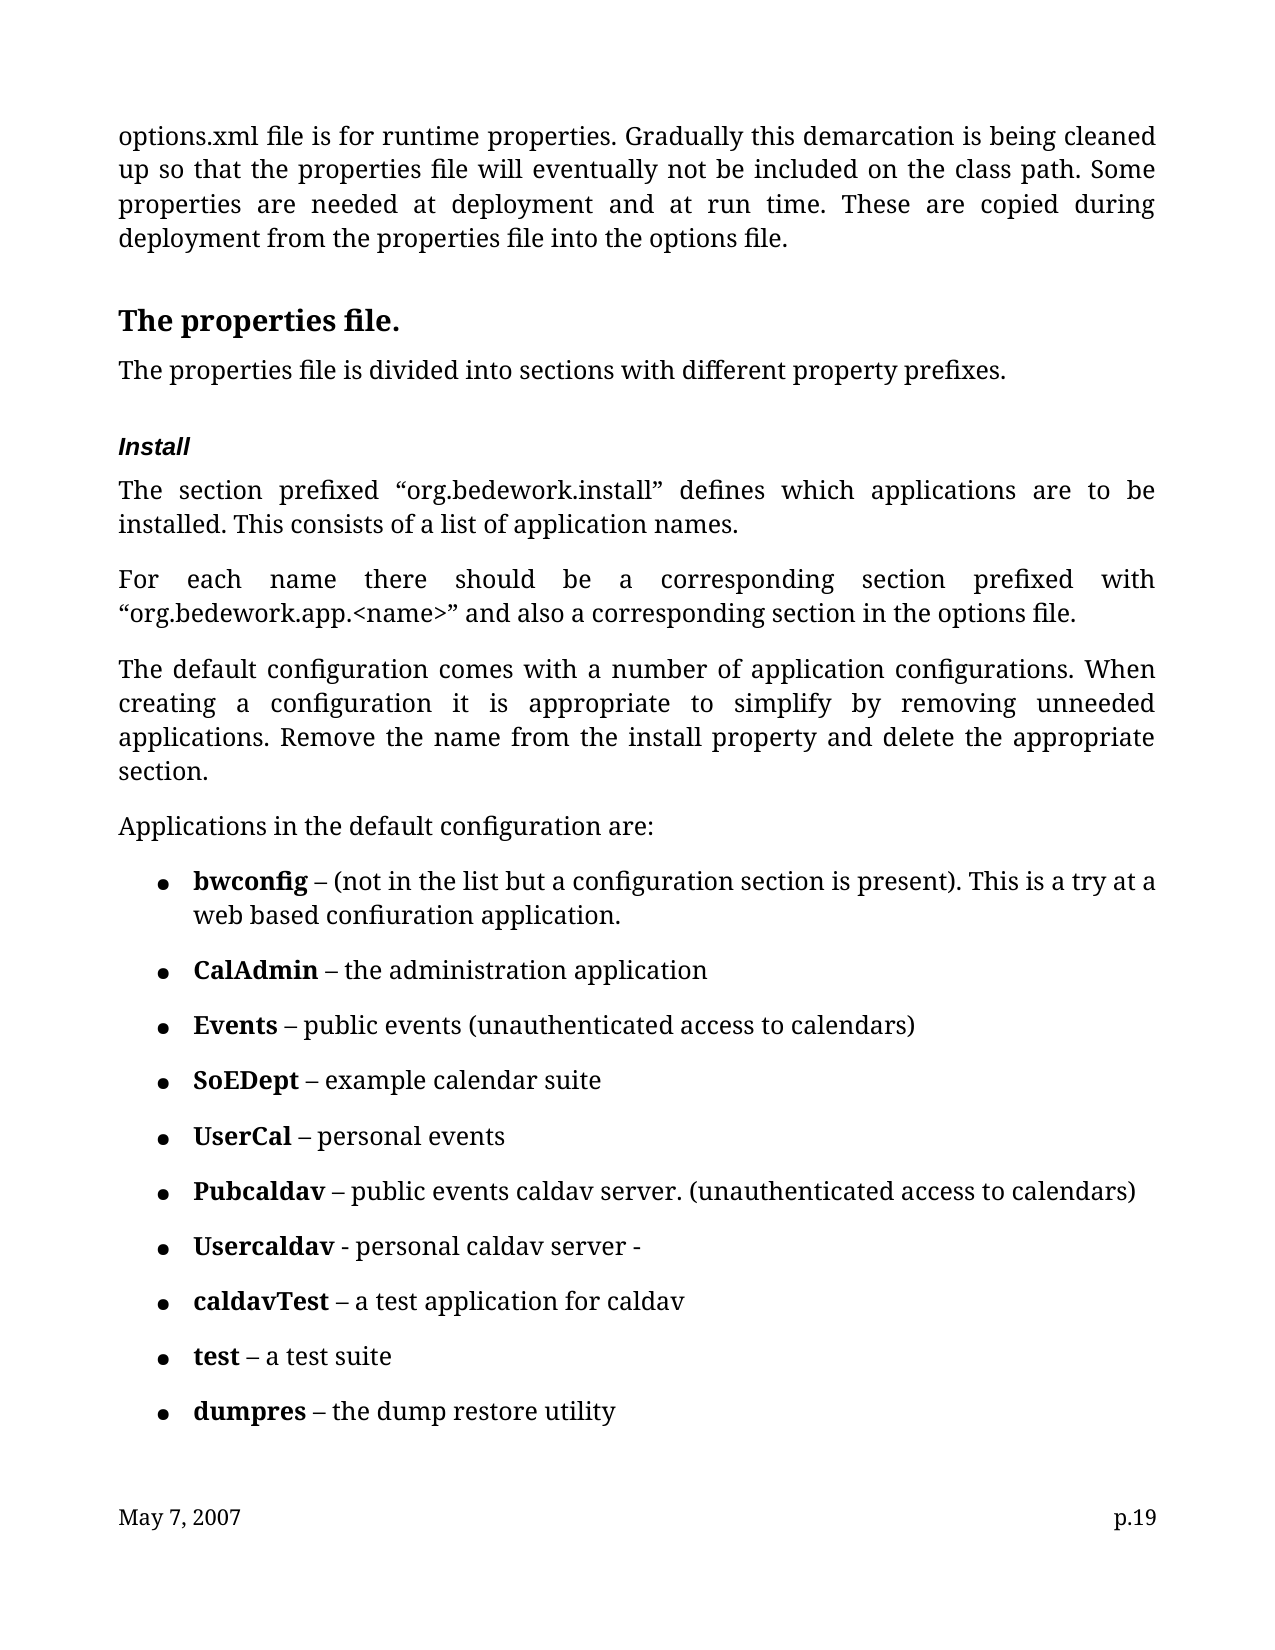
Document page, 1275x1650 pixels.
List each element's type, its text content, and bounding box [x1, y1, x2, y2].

text Applications in the default configuration are: [118, 808, 1157, 843]
list caldavTest – a test application for caldav [156, 1283, 1157, 1317]
subtitle Install [118, 433, 1157, 460]
text options.xml file is for runtime properties. Gradually this demarcation is being cleaned up so that the properties file will eventually not be included on the class path. Some properties are needed at deployment and at run time. These are copied during deployment from the properties file into the options file. [118, 118, 1157, 254]
list Usercaldav - personal caldav server - [156, 1228, 1157, 1262]
list UserCal – personal events [156, 1118, 1157, 1152]
list CalAdmin – the administration application [156, 953, 1157, 987]
list test – a test suite [156, 1338, 1157, 1373]
list dumpres – the dump restore utility [156, 1394, 1157, 1428]
list SoEDept – example calendar suite [156, 1063, 1157, 1097]
text The properties file is divided into sections with different property prefixes. [118, 353, 1157, 387]
text The section prefixed “org.bedework.install” defines which applications are to be installed. This consists of a list of application names. [118, 473, 1157, 541]
list bwconfig – (not in the list but a configuration section is present). This is a try at a web based confiuration application. [156, 864, 1157, 932]
list Events – public events (unauthenticated access to calendars) [156, 1008, 1157, 1042]
text For each name there should be a corresponding section prefixed with “org.bedework.app.<name>” and also a corresponding section in the options file. [118, 562, 1157, 630]
text The default configuration comes with a number of application configurations. When creating a configuration it is appropriate to simplify by removing unneeded applications. Remove the name from the install property and delete the appropriate section. [118, 651, 1157, 787]
subtitle The properties file. [118, 300, 1157, 340]
list Pubcaldav – public events caldav server. (unauthenticated access to calendars) [156, 1173, 1157, 1207]
